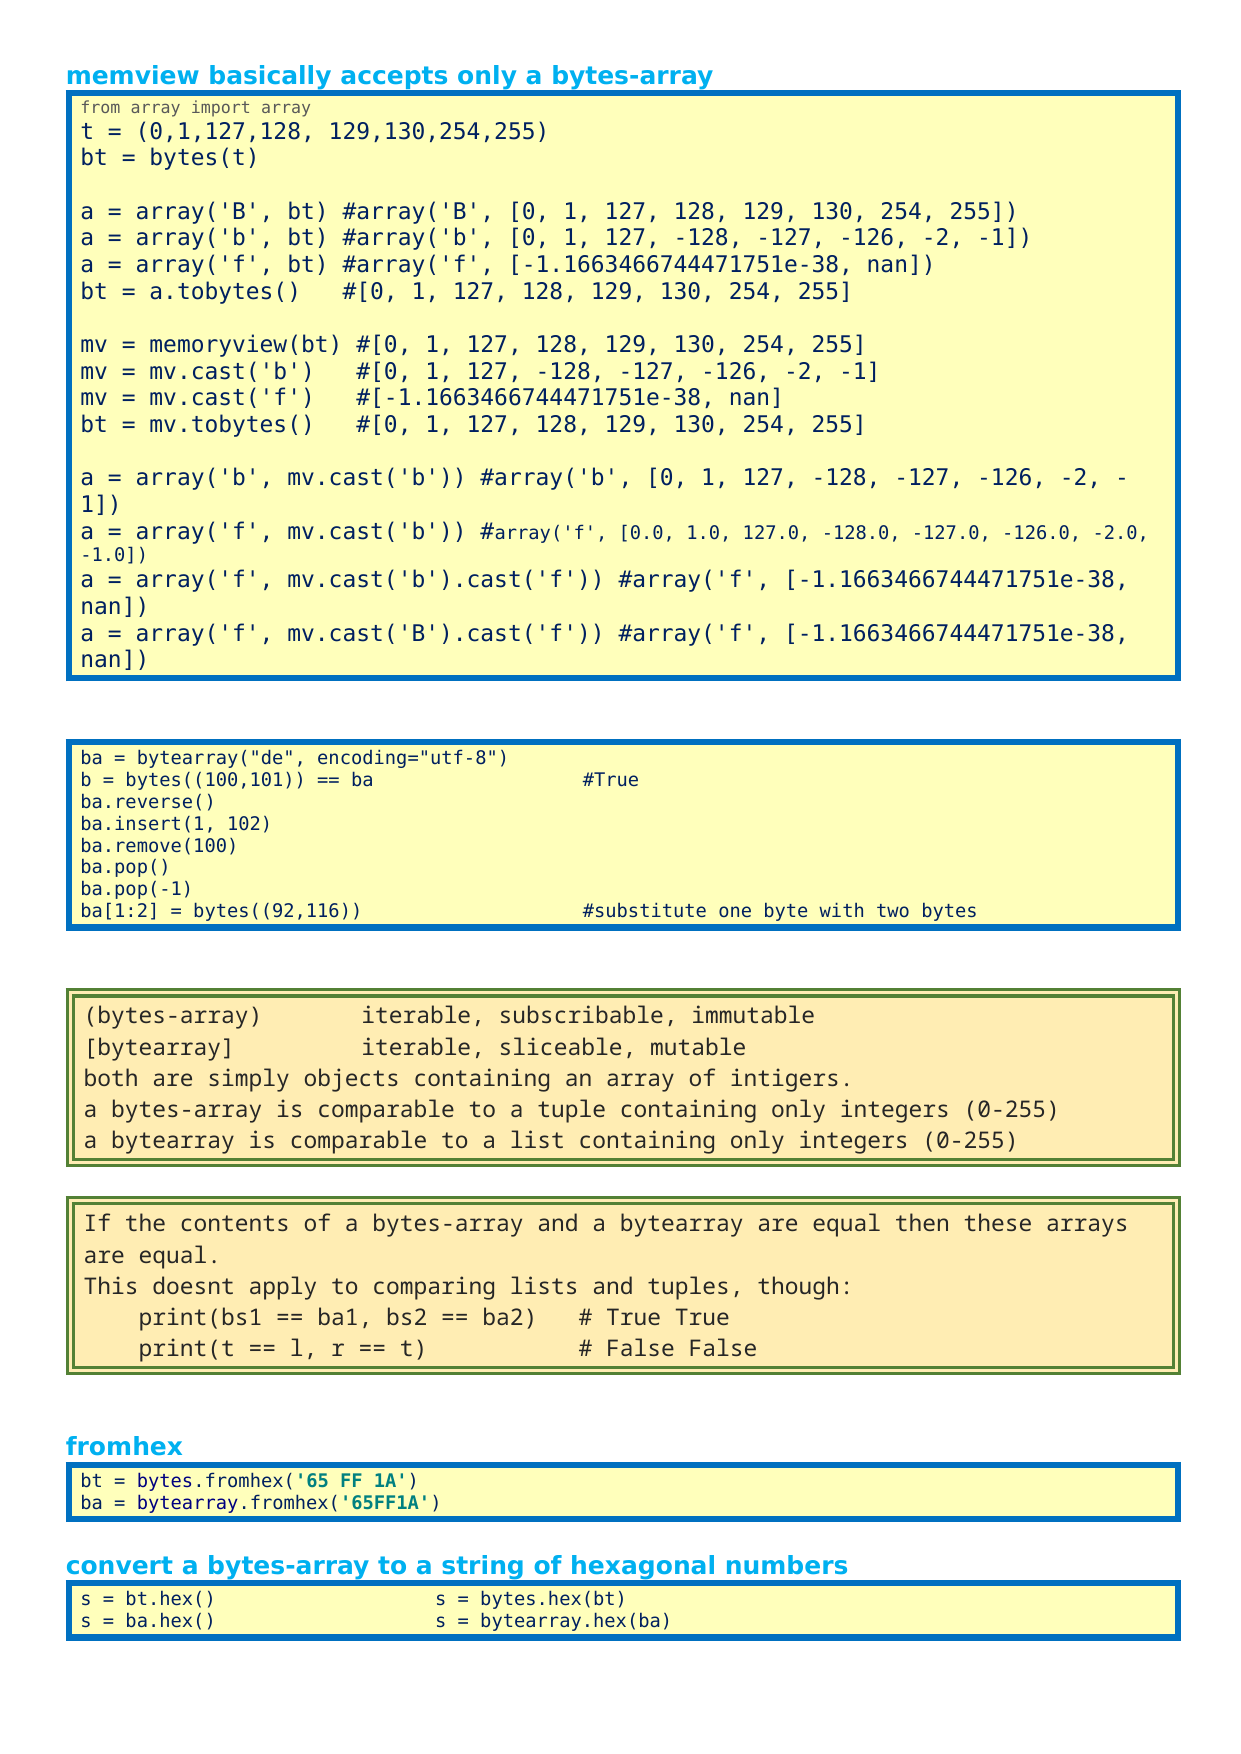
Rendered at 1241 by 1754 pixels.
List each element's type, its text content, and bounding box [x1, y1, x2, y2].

text ba.pop() [72, 848, 1175, 870]
text mv = memoryview(bt) #[0, 1, 127, 128, 129, 130, 254, 255] [72, 323, 1175, 349]
text bt = bytes(t) [72, 136, 1175, 163]
text a = array('f', mv.cast('B').cast('f')) #array('f', [-1.1663466744471751e-38, nan]) [72, 611, 1175, 675]
text print(t == l, r == t) # False False [69, 1321, 1178, 1372]
text ba = bytearray("de", encoding="utf-8") [72, 745, 1175, 761]
text a bytes-array is comparable to a tuple containing only integers (0-255) [75, 1082, 1172, 1113]
text a = array('f', bt) #array('f', [-1.1663466744471751e-38, nan]) [72, 243, 1175, 269]
text a = array('b', mv.cast('b')) #array('b', [0, 1, 127, -128, -127, -126, -2, -1]) [72, 456, 1175, 509]
text ba.reverse() [72, 783, 1175, 804]
text ba[1:2] = bytes((92,116)) #substitute one byte with two bytes [72, 892, 1175, 924]
text b = bytes((100,101)) == ba #True [72, 761, 1175, 783]
text (bytes-array) iterable, subscribable, immutable [69, 991, 1178, 1019]
text bt = bytes.fromhex('65 FF 1A') ba = bytearray.fromhex('65FF1A') [72, 1468, 1175, 1516]
text a bytearray is comparable to a list containing only integers (0-255) [69, 1113, 1178, 1164]
text This doesnt apply to comparing lists and tuples, though: [75, 1258, 1172, 1290]
text ba.pop(-1) [72, 870, 1175, 892]
text ba.insert(1, 102) [72, 804, 1175, 826]
text from array import array [72, 96, 1175, 109]
text t = (0,1,127,128, 129,130,254,255) [72, 109, 1175, 136]
text a = array('f', mv.cast('b')) #array('f', [0.0, 1.0, 127.0, -128.0, -127.0, -126.0, -2.0, -1.0]) [72, 509, 1175, 558]
title memview basically accepts only a bytes-array [66, 61, 1181, 90]
title convert a bytes-array to a string of hexagonal numbers [66, 1551, 1181, 1580]
text bt = a.tobytes() #[0, 1, 127, 128, 129, 130, 254, 255] [72, 269, 1175, 296]
text [bytearray] iterable, sliceable, mutable [75, 1019, 1172, 1051]
text a = array('B', bt) #array('B', [0, 1, 127, 128, 129, 130, 254, 255]) [72, 189, 1175, 216]
title fromhex [66, 1433, 1181, 1462]
text s = bt.hex() s = bytes.hex(bt) s = ba.hex() s = bytearray.hex(ba) [72, 1586, 1175, 1634]
text print(bs1 == ba1, bs2 == ba2) # True True [75, 1290, 1172, 1321]
text ba.remove(100) [72, 826, 1175, 848]
text mv = mv.cast('f') #[-1.1663466744471751e-38, nan] [72, 376, 1175, 403]
text mv = mv.cast('b') #[0, 1, 127, -128, -127, -126, -2, -1] [72, 349, 1175, 376]
text bt = mv.tobytes() #[0, 1, 127, 128, 129, 130, 254, 255] [72, 403, 1175, 429]
text a = array('b', bt) #array('b', [0, 1, 127, -128, -127, -126, -2, -1]) [72, 216, 1175, 243]
text If the contents of a bytes-array and a bytearray are equal then these arrays are equal. [69, 1199, 1178, 1258]
text a = array('f', mv.cast('b').cast('f')) #array('f', [-1.1663466744471751e-38, nan]) [72, 558, 1175, 611]
text both are simply objects containing an array of intigers. [75, 1051, 1172, 1082]
